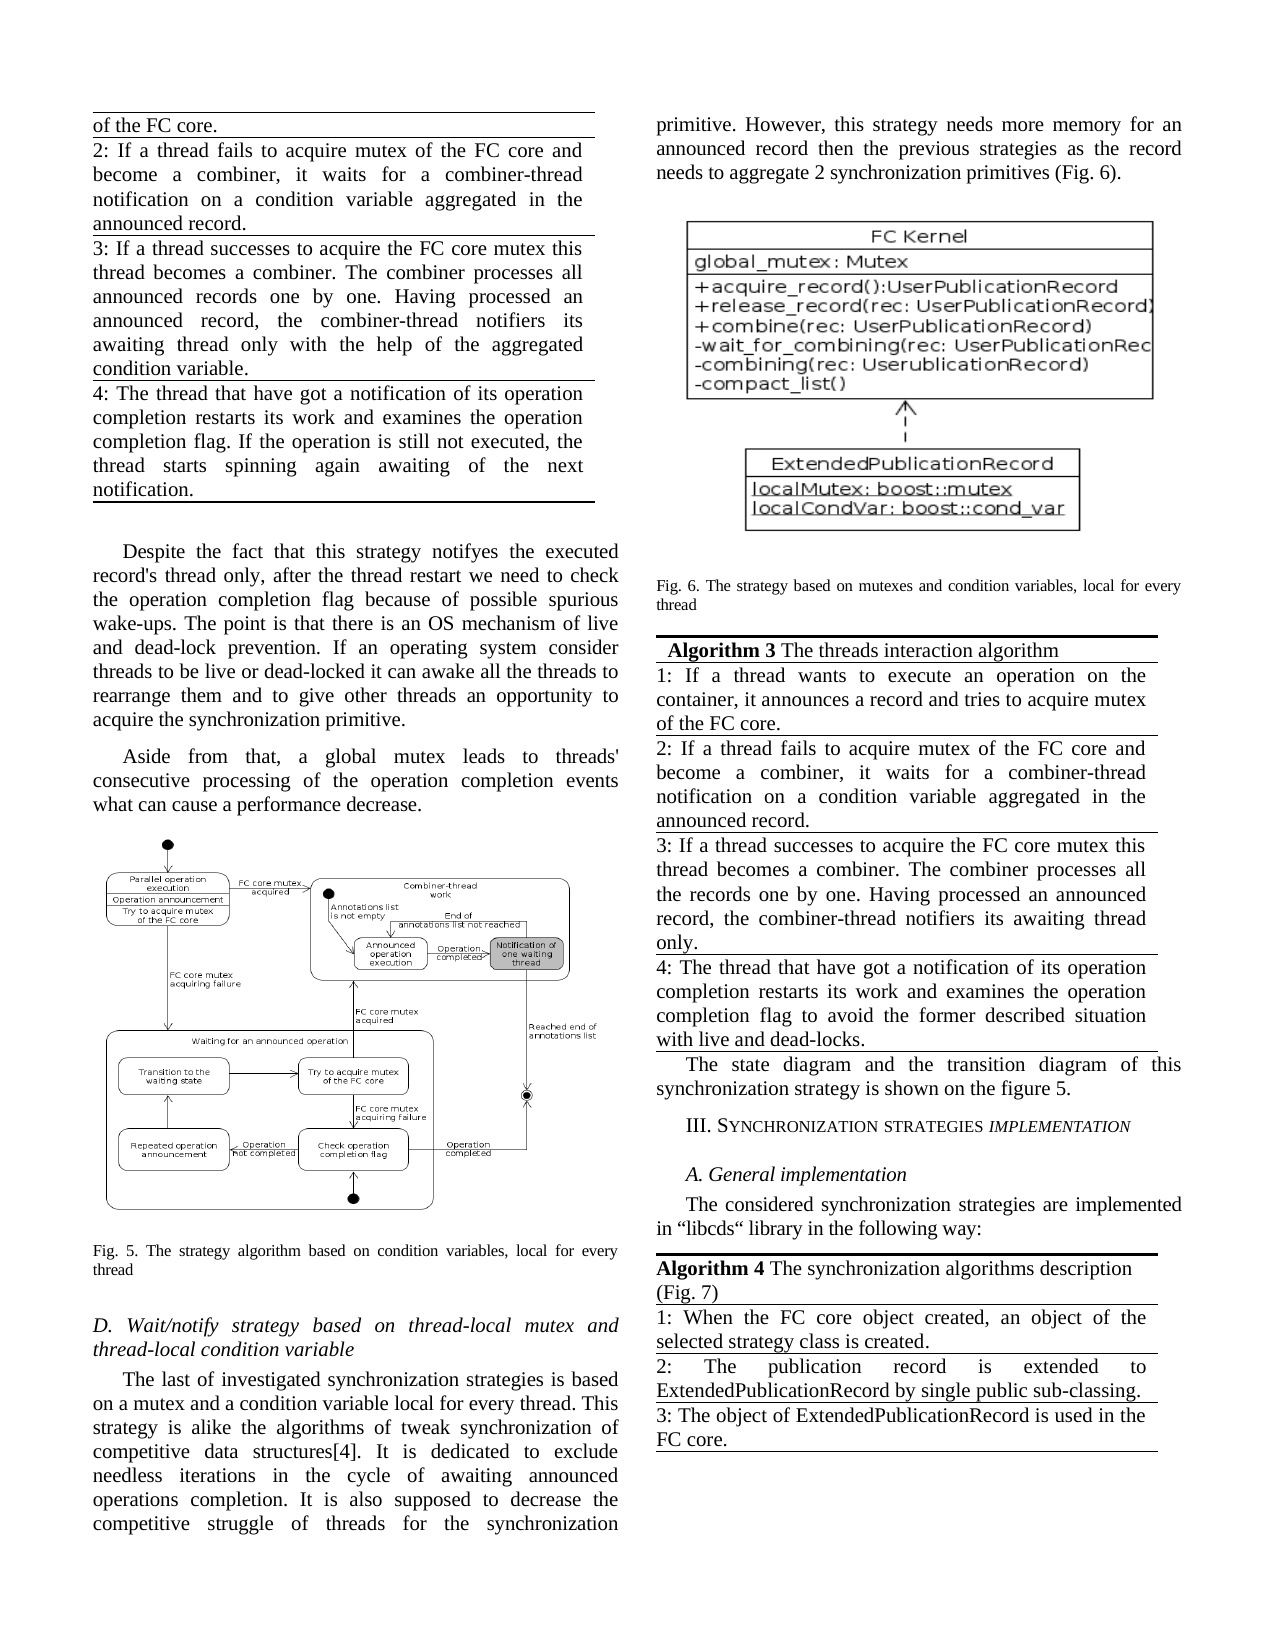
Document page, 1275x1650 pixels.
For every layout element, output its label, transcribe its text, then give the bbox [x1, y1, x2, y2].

text Despite the fact that this strategy notifyes the executed record's thread only, after the thread restart we need to check the operation completion flag because of possible spurious wake-ups. The point is that there is an OS mechanism of live and dead-lock prevention. If an operating system consider threads to be live or dead-locked it can awake all the threads to rearrange them and to give other threads an opportunity to acquire the synchronization primitive. [93, 539, 619, 731]
table_cell 3: The object of ExtendedPublicationRecord is used in the FC core. [656, 1403, 1158, 1451]
table_cell 2: If a thread fails to acquire mutex of the FC core and become a combiner, it waits for a combiner-thread notification on a condition variable aggregated in the announced record. [93, 138, 595, 234]
table_cell 3: If a thread successes to acquire the FC core mutex this thread becomes a combiner. The combiner processes all announced records one by one. Having processed an announced record, the combiner-thread notifiers its awaiting thread only with the help of the aggregated condition variable. [93, 236, 595, 380]
text Aside from that, a global mutex leads to threads' consecutive processing of the operation completion events what can cause a performance decrease. [93, 744, 619, 816]
text III. Synchronization strategies implementation [656, 1112, 1182, 1137]
text The state diagram and the transition diagram of this synchronization strategy is shown on the figure 5. [656, 1052, 1182, 1100]
text primitive. However, this strategy needs more memory for an announced record then the previous strategies as the record needs to aggregate 2 synchronization primitives (Fig. 6). [656, 112, 1182, 184]
table_cell of the FC core. [93, 113, 595, 137]
text A. General implementation [656, 1161, 1182, 1186]
table_cell 1: When the FC core object created, an object of the selected strategy class is created. [656, 1305, 1158, 1353]
table_cell 4: The thread that have got a notification of its operation completion restarts its work and examines the operation completion flag to avoid the former described situation with live and dead-locks. [656, 955, 1158, 1051]
table_cell 4: The thread that have got a notification of its operation completion restarts its work and examines the operation completion flag. If the operation is still not executed, the thread starts spinning again awaiting of the next notification. [93, 381, 595, 501]
picture [656, 197, 1183, 555]
text Fig. 6. The strategy based on mutexes and condition variables, local for every thread [656, 575, 1182, 614]
text D. Wait/notify strategy based on thread-local mutex and thread-local condition variable [93, 1312, 619, 1361]
text Fig. 5. The strategy algorithm based on condition variables, local for every thread [93, 1241, 619, 1279]
text The considered synchronization strategies are implemented in “libcds“ library in the following way: [656, 1192, 1182, 1240]
text The last of investigated synchronization strategies is based on a mutex and a condition variable local for every thread. This strategy is alike the algorithms of tweak synchronization of competitive data structures[4]. It is dedicated to exclude needless iterations in the cycle of awaiting announced operations completion. It is also supposed to decrease the competitive struggle of threads for the synchronization [93, 1367, 619, 1535]
picture [93, 828, 619, 1220]
table_cell 2: If a thread fails to acquire mutex of the FC core and become a combiner, it waits for a combiner-thread notification on a condition variable aggregated in the announced record. [656, 736, 1158, 832]
table_header Algorithm 4 The synchronization algorithms description (Fig. 7) [656, 1256, 1158, 1304]
table_cell 3: If a thread successes to acquire the FC core mutex this thread becomes a combiner. The combiner processes all the records one by one. Having processed an announced record, the combiner-thread notifiers its awaiting thread only. [656, 833, 1158, 954]
table_header Algorithm 3 The threads interaction algorithm [656, 638, 1158, 662]
table_cell 2: The publication record is extended to ExtendedPublicationRecord by single public sub-classing. [656, 1354, 1158, 1402]
table_cell 1: If a thread wants to execute an operation on the container, it announces a record and tries to acquire mutex of the FC core. [656, 663, 1158, 735]
